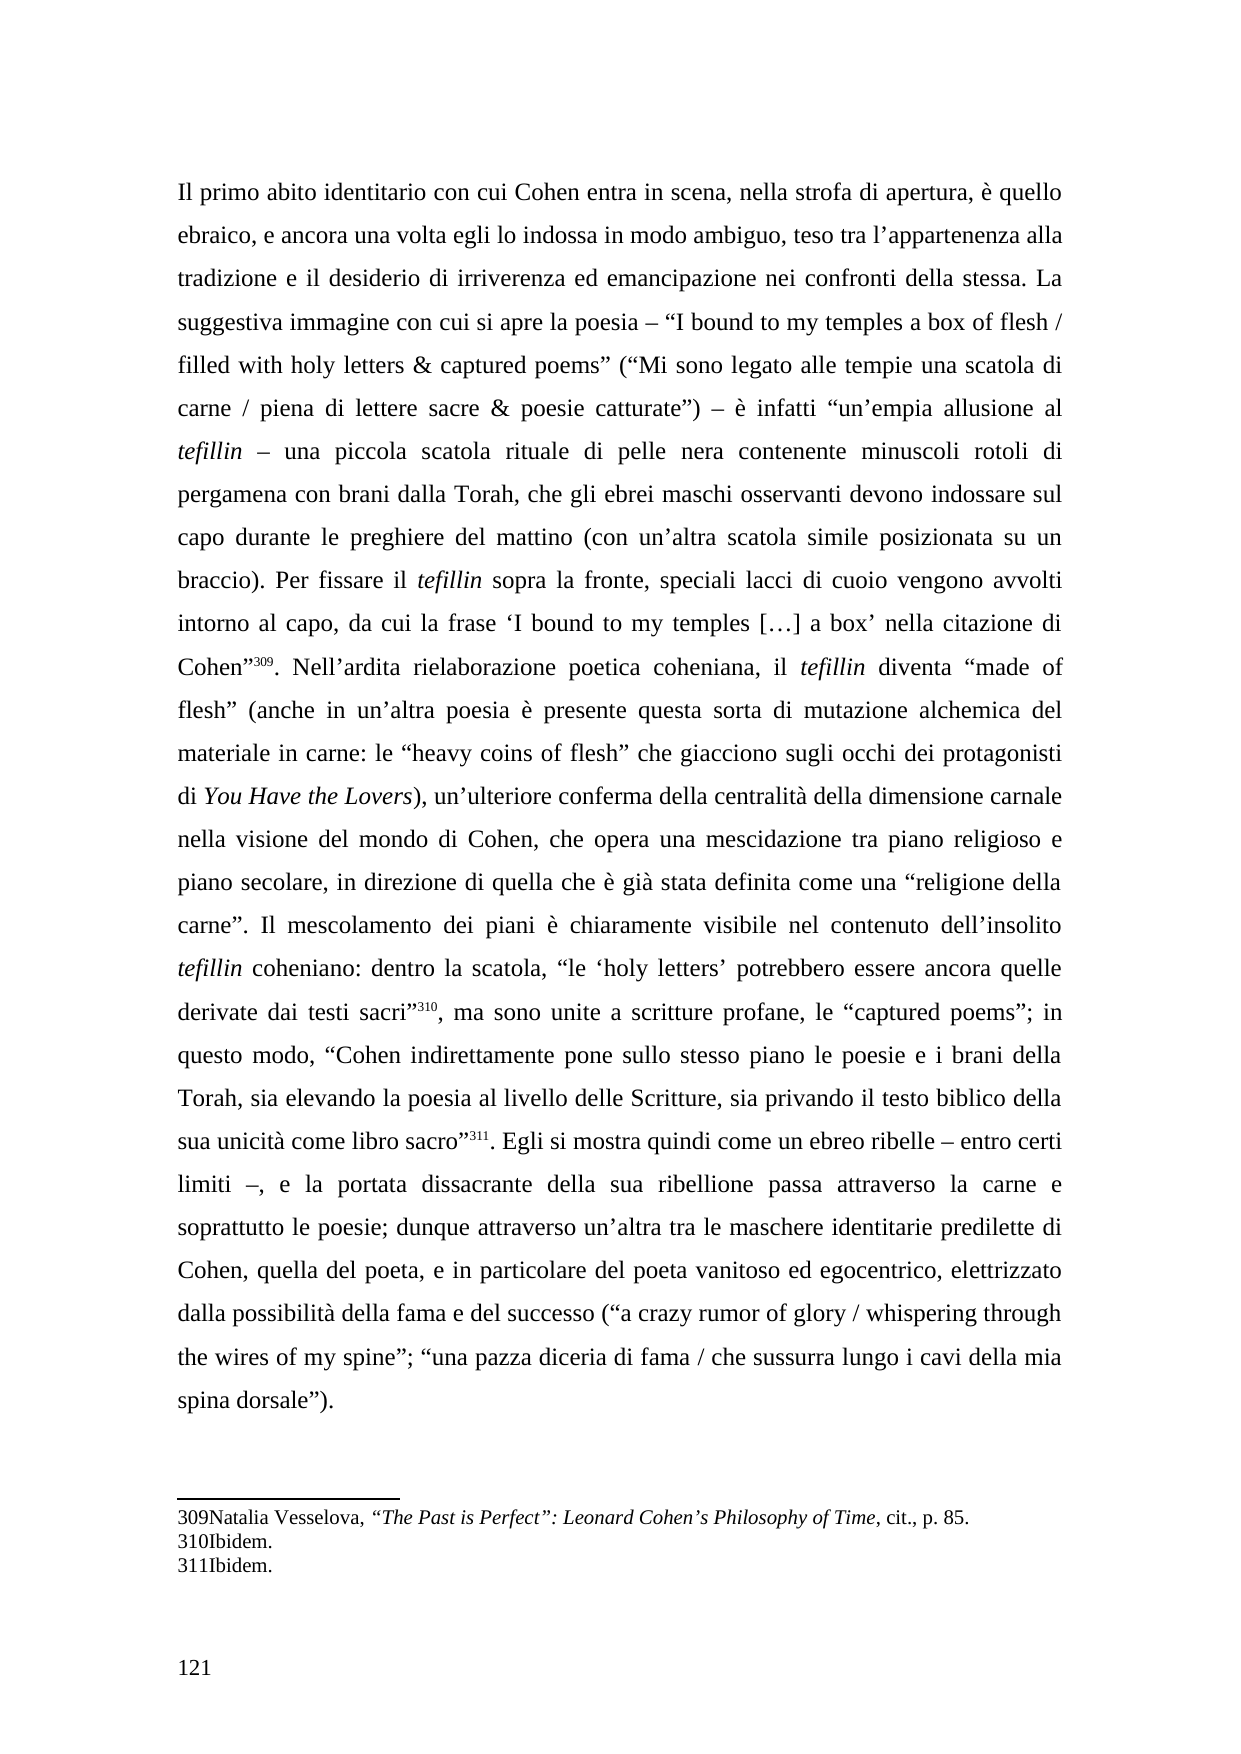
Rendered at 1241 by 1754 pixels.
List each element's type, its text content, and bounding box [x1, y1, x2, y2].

text Natalia Vesselova, “The Past is Perfect”: Leonard Cohen’s Philosophy of Time, cit., p. 85. [177, 1504, 1063, 1529]
text Ibidem. [177, 1529, 1063, 1553]
text Il primo abito identitario con cui Cohen entra in scena, nella strofa di apertura, è quello ebraico, e ancora una volta egli lo indossa in modo ambiguo, teso tra l’appartenenza alla tradizione e il desiderio di irriverenza ed emancipazione nei confronti della stessa. La suggestiva immagine con cui si apre la poesia – “I bound to my temples a box of flesh / filled with holy letters & captured poems” (“Mi sono legato alle tempie una scatola di carne / piena di lettere sacre & poesie catturate”) – è infatti “un’empia allusione al tefillin – una piccola scatola rituale di pelle nera contenente minuscoli rotoli di pergamena con brani dalla Torah, che gli ebrei maschi osservanti devono indossare sul capo durante le preghiere del mattino (con un’altra scatola simile posizionata su un braccio). Per fissare il tefillin sopra la fronte, speciali lacci di cuoio vengono avvolti intorno al capo, da cui la frase ‘I bound to my temples […] a box’ nella citazione di Cohen”. Nell’ardita rielaborazione poetica coheniana, il tefillin diventa “made of flesh” (anche in un’altra poesia è presente questa sorta di mutazione alchemica del materiale in carne: le “heavy coins of flesh” che giacciono sugli occhi dei protagonisti di You Have the Lovers), un’ulteriore conferma della centralità della dimensione carnale nella visione del mondo di Cohen, che opera una mescidazione tra piano religioso e piano secolare, in direzione di quella che è già stata definita come una “religione della carne”. Il mescolamento dei piani è chiaramente visibile nel contenuto dell’insolito tefillin coheniano: dentro la scatola, “le ‘holy letters’ potrebbero essere ancora quelle derivate dai testi sacri”, ma sono unite a scritture profane, le “captured poems”; in questo modo, “Cohen indirettamente pone sullo stesso piano le poesie e i brani della Torah, sia elevando la poesia al livello delle Scritture, sia privando il testo biblico della sua unicità come libro sacro”. Egli si mostra quindi come un ebreo ribelle – entro certi limiti –, e la portata dissacrante della sua ribellione passa attraverso la carne e soprattutto le poesie; dunque attraverso un’altra tra le maschere identitarie predilette di Cohen, quella del poeta, e in particolare del poeta vanitoso ed egocentrico, elettrizzato dalla possibilità della fama e del successo (“a crazy rumor of glory / whispering through the wires of my spine”; “una pazza diceria di fama / che sussurra lungo i cavi della mia spina dorsale”). [177, 177, 1063, 1413]
text Ibidem. [177, 1553, 1063, 1577]
